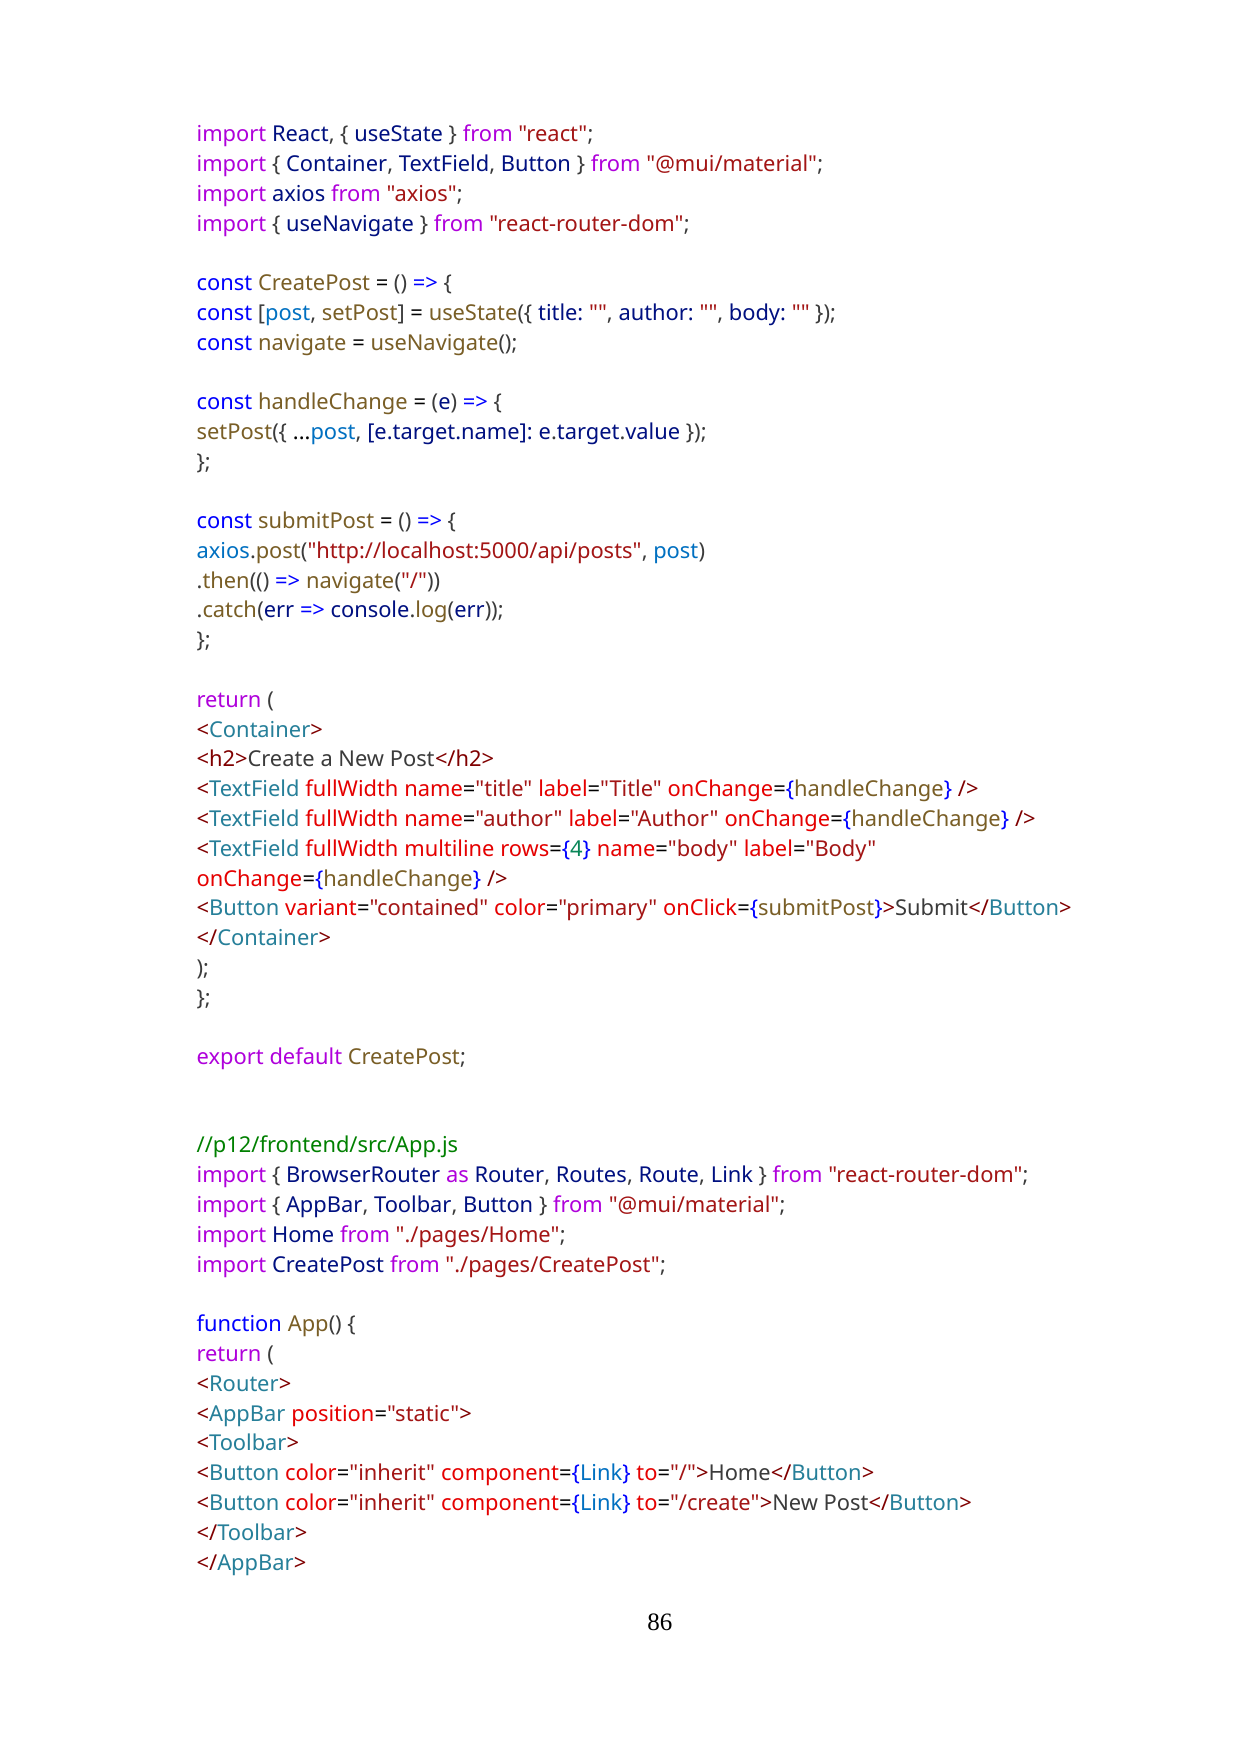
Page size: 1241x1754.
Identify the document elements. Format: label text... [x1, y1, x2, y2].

text import { Container, TextField, Button } from "@mui/material"; [196, 148, 1122, 178]
text //p12/frontend/src/App.js [196, 1129, 1122, 1159]
text </Container> [196, 922, 1122, 952]
text <Button variant="contained" color="primary" onClick={submitPost}>Submit</Button> [196, 892, 1122, 922]
text const navigate = useNavigate(); [196, 327, 1122, 356]
text }; [196, 624, 1122, 654]
text .then(() => navigate("/")) [196, 565, 1122, 594]
text <h2>Create a New Post</h2> [196, 743, 1122, 773]
text <TextField fullWidth name="title" label="Title" onChange={handleChange} /> [196, 773, 1122, 803]
text const CreatePost = () => { [196, 267, 1122, 297]
text ); [196, 952, 1122, 982]
text import { BrowserRouter as Router, Routes, Route, Link } from "react-router-dom"; [196, 1159, 1122, 1189]
text <Router> [196, 1368, 1122, 1397]
text import Home from "./pages/Home"; [196, 1219, 1122, 1249]
text function App() { [196, 1308, 1122, 1338]
text import { useNavigate } from "react-router-dom"; [196, 207, 1122, 237]
text <Button color="inherit" component={Link} to="/create">New Post</Button> [196, 1487, 1122, 1517]
text import CreatePost from "./pages/CreatePost"; [196, 1249, 1122, 1278]
text import React, { useState } from "react"; [196, 118, 1122, 148]
text const handleChange = (e) => { [196, 386, 1122, 416]
text import { AppBar, Toolbar, Button } from "@mui/material"; [196, 1189, 1122, 1219]
text axios.post("http://localhost:5000/api/posts", post) [196, 535, 1122, 565]
text export default CreatePost; [196, 1041, 1122, 1071]
text const submitPost = () => { [196, 505, 1122, 535]
text </Toolbar> [196, 1517, 1122, 1546]
text import axios from "axios"; [196, 178, 1122, 207]
text }; [196, 446, 1122, 475]
text <Button color="inherit" component={Link} to="/">Home</Button> [196, 1457, 1122, 1487]
text <AppBar position="static"> [196, 1397, 1122, 1427]
text return ( [196, 1338, 1122, 1368]
text const [post, setPost] = useState({ title: "", author: "", body: "" }); [196, 297, 1122, 327]
text </AppBar> [196, 1546, 1122, 1576]
text return ( [196, 684, 1122, 713]
text <Toolbar> [196, 1427, 1122, 1457]
text <TextField fullWidth multiline rows={4} name="body" label="Body" onChange={handleChange} /> [196, 833, 1122, 892]
text }; [196, 982, 1122, 1011]
text <Container> [196, 713, 1122, 743]
text setPost({ ...post, [e.target.name]: e.target.value }); [196, 416, 1122, 446]
text <TextField fullWidth name="author" label="Author" onChange={handleChange} /> [196, 803, 1122, 833]
text .catch(err => console.log(err)); [196, 594, 1122, 624]
